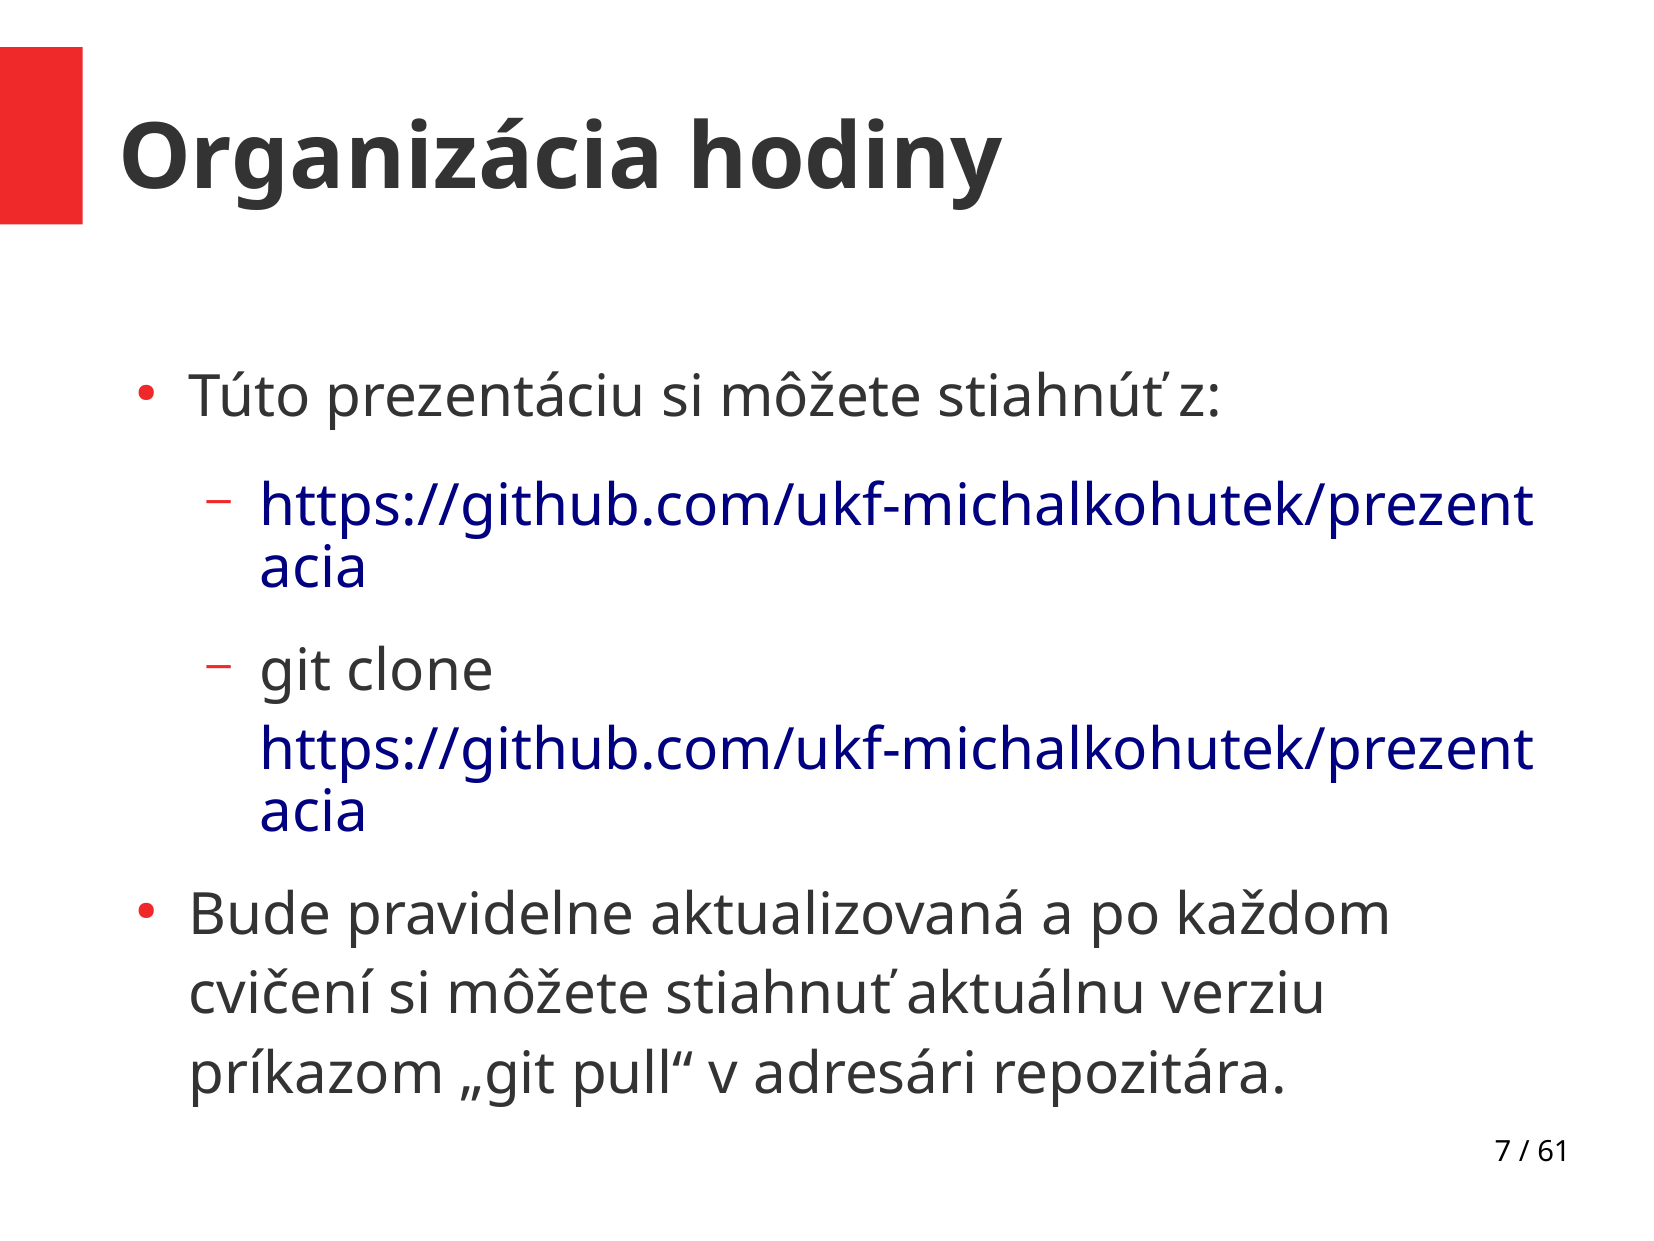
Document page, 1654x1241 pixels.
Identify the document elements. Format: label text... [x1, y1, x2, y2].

title Organizácia hodiny [118, 49, 1571, 257]
list Túto prezentáciu si môžete stiahnúť z: https://github.com/ukf-michalkohutek/prezentacia git clone https://github.com/ukf-michalkohutek/prezentacia Bude pravidelne aktualizovaná a po každom cvičení si môžete stiahnuť aktuálnu verziu príkazom „git pull“ v adresári repozitára. [118, 354, 1536, 1074]
